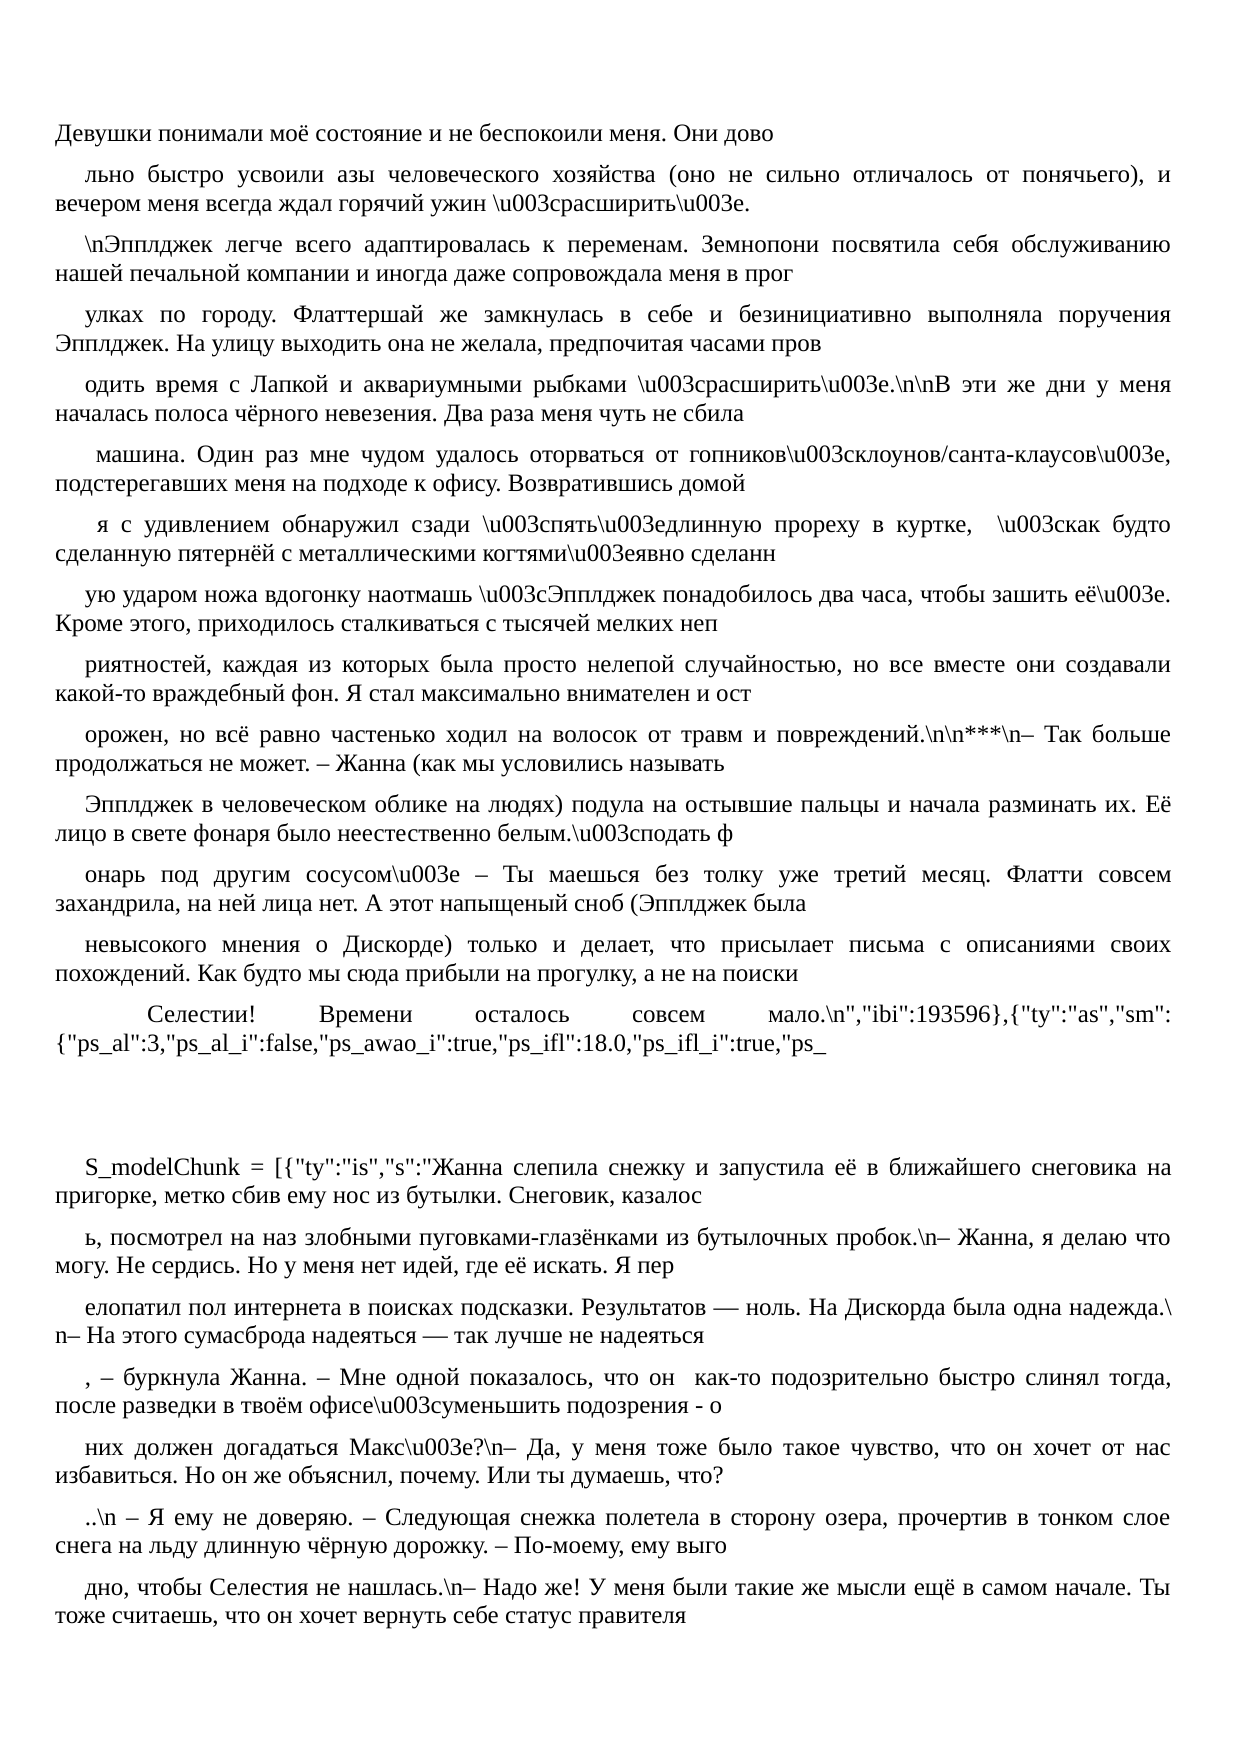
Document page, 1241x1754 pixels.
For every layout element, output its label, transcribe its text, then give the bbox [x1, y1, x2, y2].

text ..\n – Я ему не доверяю. – Следующая снежка полетела в сторону озера, прочертив в тонком слое снега на льду длинную чёрную дорожку. – По-моему, ему выго [55, 1502, 1172, 1559]
text Девушки понимали моё состояние и не беспокоили меня. Они дово [55, 118, 1172, 147]
text улках по городу. Флаттершай же замкнулась в себе и безинициативно выполняла поручения Эпплджек. На улицу выходить она не желала, предпочитая часами пров [55, 299, 1172, 357]
text льно быстро усвоили азы человеческого хозяйства (оно не сильно отличалось от понячьего), и вечером меня всегда ждал горячий ужин \u003cрасширить\u003e. [55, 159, 1172, 217]
text \nЭпплджек легче всего адаптировалась к переменам. Земнопони посвятила себя обслуживанию нашей печальной компании и иногда даже сопровождала меня в прог [55, 229, 1172, 287]
text я с удивлением обнаружил сзади \u003cпять\u003eдлинную прореху в куртке, \u003cкак будто сделанную пятернёй с металлическими когтями\u003eявно сделанн [55, 509, 1172, 567]
text невысокого мнения о Дискорде) только и делает, что присылает письма с описаниями своих похождений. Как будто мы сюда прибыли на прогулку, а не на поиски [55, 929, 1172, 987]
text , – буркнула Жанна. – Мне одной показалось, что он как-то подозрительно быстро слинял тогда, после разведки в твоём офисе\u003cуменьшить подозрения - о [55, 1362, 1172, 1419]
text дно, чтобы Селестия не нашлась.\n– Надо же! У меня были такие же мысли ещё в самом начале. Ты тоже считаешь, что он хочет вернуть себе статус правителя [55, 1572, 1172, 1629]
text S_modelChunk = [{"ty":"is","s":"Жанна слепила снежку и запустила её в ближайшего снеговика на пригорке, метко сбив ему нос из бутылки. Снеговик, казалос [55, 1152, 1172, 1209]
text них должен догадаться Макс\u003e?\n– Да, у меня тоже было такое чувство, что он хочет от нас избавиться. Но он же объяснил, почему. Или ты думаешь, что? [55, 1432, 1172, 1489]
text Эпплджек в человеческом облике на людях) подула на остывшие пальцы и начала разминать их. Её лицо в свете фонаря было неестественно белым.\u003cподать ф [55, 789, 1172, 847]
text Селестии! Времени осталось совсем мало.\n","ibi":193596},{"ty":"as","sm":{"ps_al":3,"ps_al_i":false,"ps_awao_i":true,"ps_ifl":18.0,"ps_ifl_i":true,"ps_ [55, 999, 1172, 1057]
text орожен, но всё равно частенько ходил на волосок от травм и повреждений.\n\n***\n– Так больше продолжаться не может. – Жанна (как мы условились называть [55, 719, 1172, 777]
text ь, посмотрел на наз злобными пуговками-глазёнками из бутылочных пробок.\n– Жанна, я делаю что могу. Не сердись. Но у меня нет идей, где её искать. Я пер [55, 1222, 1172, 1279]
text одить время с Лапкой и аквариумными рыбками \u003cрасширить\u003e.\n\nВ эти же дни у меня началась полоса чёрного невезения. Два раза меня чуть не сбила [55, 369, 1172, 427]
text онарь под другим сосусом\u003e – Ты маешься без толку уже третий месяц. Флатти совсем захандрила, на ней лица нет. А этот напыщеный сноб (Эпплджек была [55, 859, 1172, 917]
text риятностей, каждая из которых была просто нелепой случайностью, но все вместе они создавали какой-то враждебный фон. Я стал максимально внимателен и ост [55, 649, 1172, 707]
text елопатил пол интернета в поисках подсказки. Результатов — ноль. На Дискорда была одна надежда.\n– На этого сумасброда надеяться — так лучше не надеяться [55, 1292, 1172, 1349]
text ую ударом ножа вдогонку наотмашь \u003cЭпплджек понадобилось два часа, чтобы зашить её\u003e. Кроме этого, приходилось сталкиваться с тысячей мелких неп [55, 579, 1172, 637]
text машина. Один раз мне чудом удалось оторваться от гопников\u003cклоунов/санта-клаусов\u003e, подстерегавших меня на подходе к офису. Возвратившись домой [55, 439, 1172, 497]
